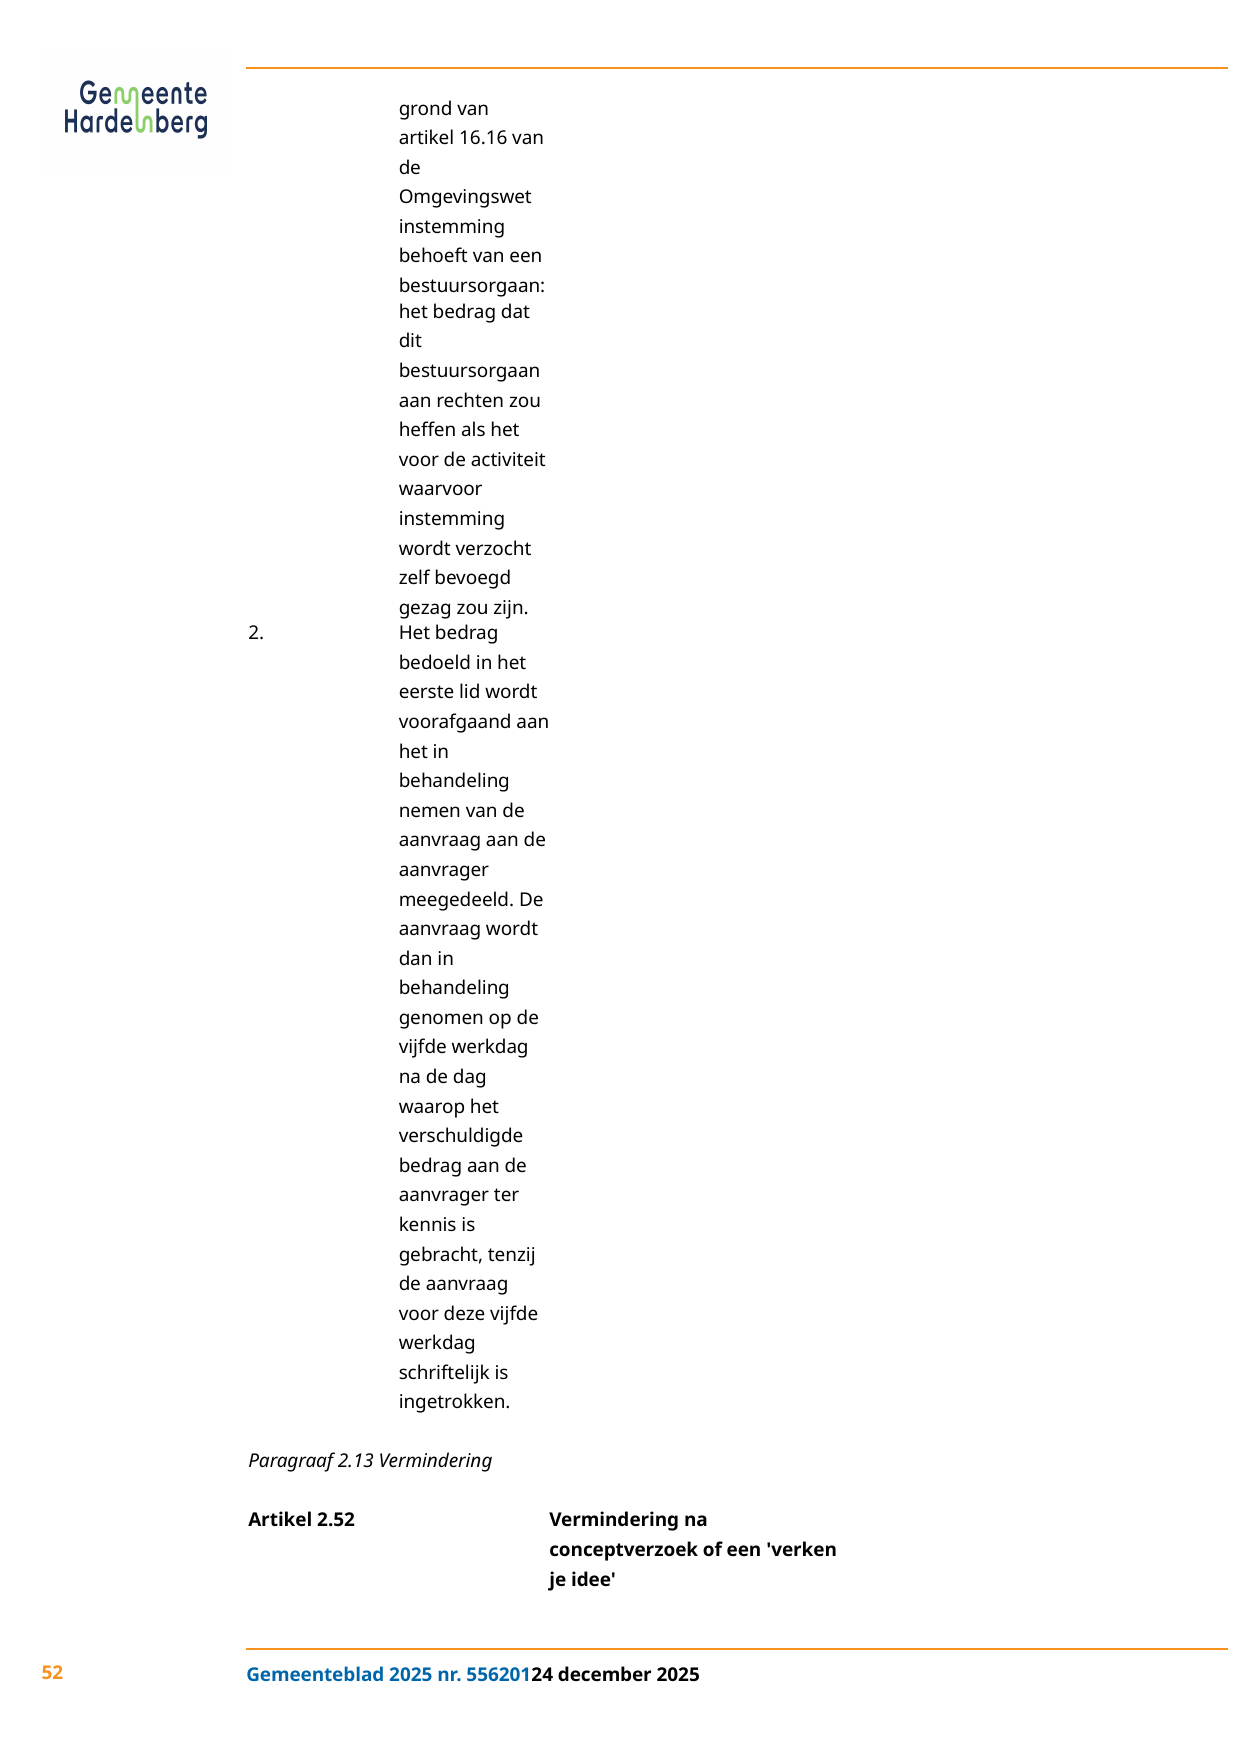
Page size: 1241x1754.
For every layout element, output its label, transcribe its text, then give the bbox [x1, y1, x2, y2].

text Paragraaf 2.13 Vermindering [248, 1447, 1152, 1473]
table_cell [248, 95, 398, 298]
table_cell [549, 620, 700, 1414]
picture [41, 47, 231, 172]
table_cell grond van artikel 16.16 van de Omgevingswet instemming behoeft van een bestuursorgaan: [399, 95, 549, 298]
table_cell [549, 95, 700, 298]
table_cell 2. [248, 620, 398, 1414]
table_cell Het bedrag bedoeld in het eerste lid wordt voorafgaand aan het in behandeling nemen van de aanvraag aan de aanvrager meegedeeld. De aanvraag wordt dan in behandeling genomen op de vijfde werkdag na de dag waarop het verschuldigde bedrag aan de aanvrager ter kennis is gebracht, tenzij de aanvraag voor deze vijfde werkdag schriftelijk is ingetrokken. [399, 620, 549, 1414]
table_header [850, 1507, 1152, 1591]
table_cell [248, 298, 398, 619]
table_header Vermindering na conceptverzoek of een 'verken je idee' [549, 1507, 850, 1591]
table_cell [549, 298, 700, 619]
table_cell het bedrag dat dit bestuursorgaan aan rechten zou heffen als het voor de activiteit waarvoor instemming wordt verzocht zelf bevoegd gezag zou zijn. [399, 298, 549, 619]
table_header Artikel 2.52 [248, 1507, 549, 1591]
